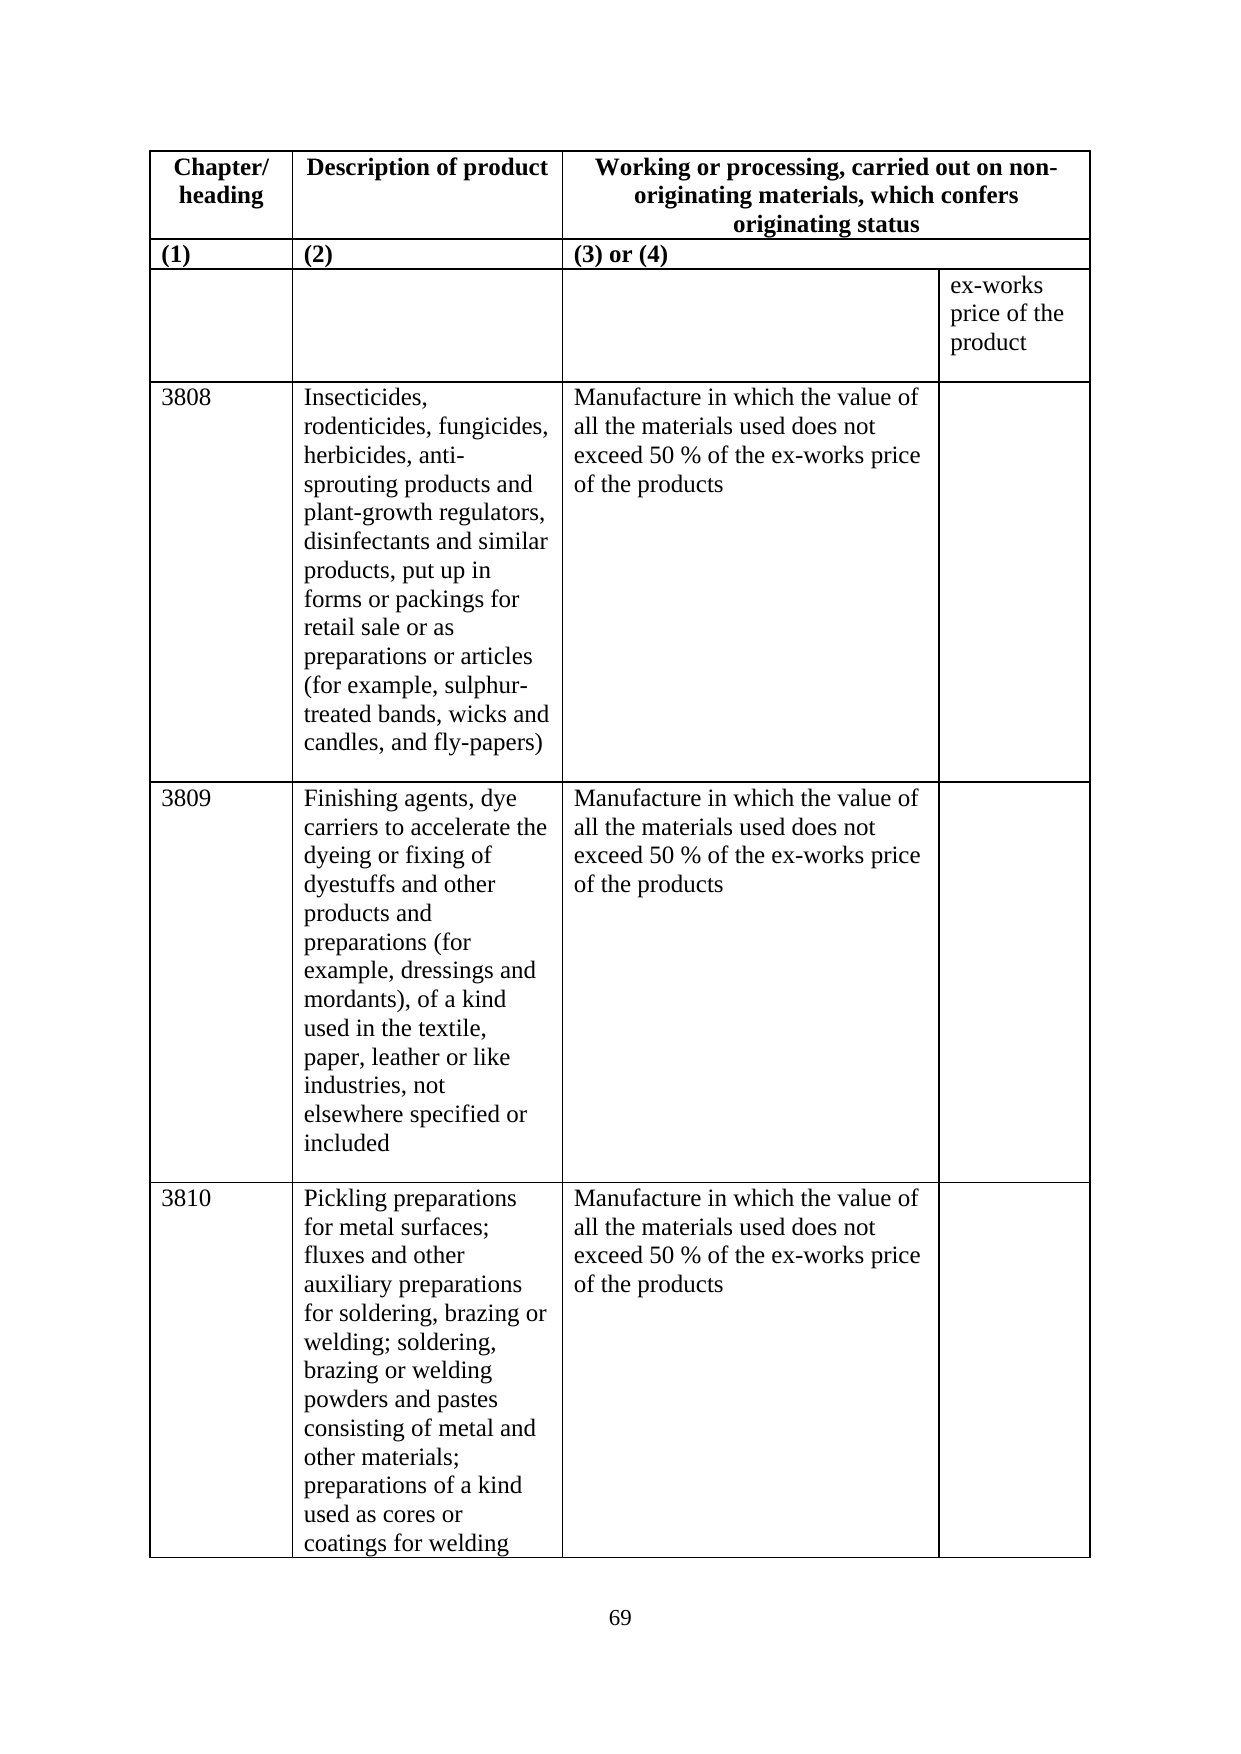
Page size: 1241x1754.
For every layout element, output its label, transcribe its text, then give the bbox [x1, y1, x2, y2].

table_cell (3) or (4) [563, 240, 1089, 268]
table_cell [293, 270, 562, 381]
table_cell [940, 783, 1089, 1182]
table_cell Manufacture in which the value of all the materials used does not exceed 50 % of the ex-works price of the products [563, 783, 938, 1182]
table_cell Manufacture in which the value of all the materials used does not exceed 50 % of the ex-works price of the products [563, 383, 938, 781]
table_cell 3808 [151, 383, 292, 781]
table_cell Manufacture in which the value of all the materials used does not exceed 50 % of the ex-works price of the products [563, 1183, 938, 1557]
table_cell [563, 270, 938, 381]
table_cell Finishing agents, dye carriers to accelerate the dyeing or fixing of dyestuffs and other products and preparations (for example, dressings and mordants), of a kind used in the textile, paper, leather or like industries, not elsewhere specified or included [293, 783, 562, 1182]
table_cell [151, 270, 292, 381]
table_cell (1) [151, 240, 292, 268]
table_header Working or processing, carried out on non-originating materials, which confers originating status [563, 152, 1089, 238]
table_cell [940, 1183, 1089, 1557]
table_header Description of product [293, 152, 562, 238]
table_cell ex-works price of the product [940, 270, 1089, 381]
table_header Chapter/ heading [151, 152, 292, 238]
table_cell Insecticides, rodenticides, fungicides, herbicides, anti-sprouting products and plant-growth regulators, disinfectants and similar products, put up in forms or packings for retail sale or as preparations or articles (for example, sulphur-treated bands, wicks and candles, and fly-papers) [293, 383, 562, 781]
table_cell 3809 [151, 783, 292, 1182]
table_cell (2) [293, 240, 562, 268]
table_cell 3810 [151, 1183, 292, 1557]
table_cell Pickling preparations for metal surfaces; fluxes and other auxiliary preparations for soldering, brazing or welding; soldering, brazing or welding powders and pastes consisting of metal and other materials; preparations of a kind used as cores or coatings for welding [293, 1183, 562, 1557]
table_cell [940, 383, 1089, 781]
